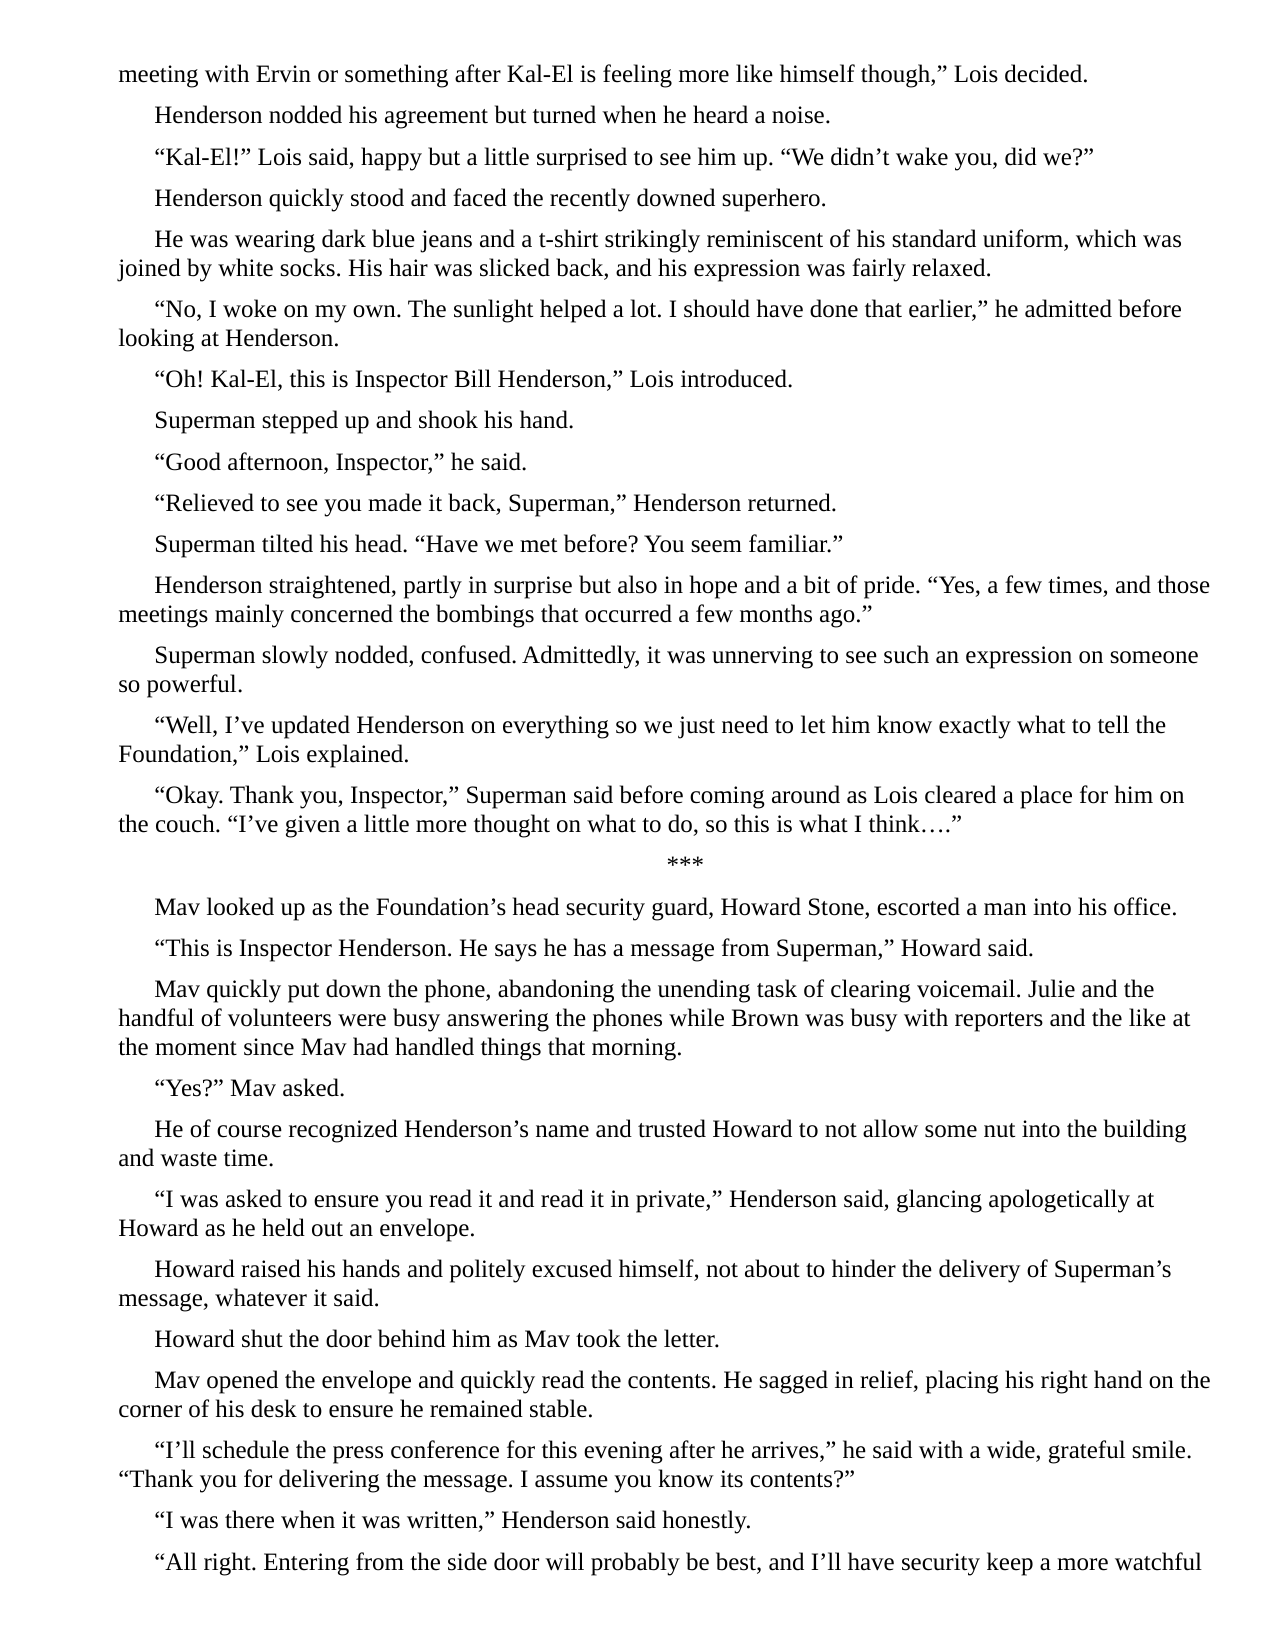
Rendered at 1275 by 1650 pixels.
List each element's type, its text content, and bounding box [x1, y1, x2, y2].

text “I was asked to ensure you read it and read it in private,” Henderson said, glancing apologetically at Howard as he held out an envelope. [118, 1184, 1216, 1242]
text He of course recognized Henderson’s name and trusted Howard to not allow some nut into the building and waste time. [118, 1114, 1216, 1172]
text Mav looked up as the Foundation’s head security guard, Howard Stone, escorted a man into his office. [118, 892, 1216, 920]
text Henderson quickly stood and faced the recently downed superhero. [118, 183, 1216, 212]
text Superman tilted his head. “Have we met before? You seem familiar.” [118, 529, 1216, 558]
text “I’ll schedule the press conference for this evening after he arrives,” he said with a wide, grateful smile. “Thank you for delivering the message. I assume you know its contents?” [118, 1435, 1216, 1493]
text Howard raised his hands and politely excused himself, not about to hinder the delivery of Superman’s message, whatever it said. [118, 1254, 1216, 1312]
text Henderson nodded his agreement but turned when he heard a noise. [118, 100, 1216, 129]
text “I was there when it was written,” Henderson said honestly. [118, 1505, 1216, 1534]
text “Yes?” Mav asked. [118, 1073, 1216, 1102]
text “Good afternoon, Inspector,” he said. [118, 447, 1216, 475]
text Mav quickly put down the phone, abandoning the unending task of clearing voicemail. Julie and the handful of volunteers were busy answering the phones while Brown was busy with reporters and the like at the moment since Mav had handled things that morning. [118, 974, 1216, 1060]
text “Relieved to see you made it back, Superman,” Henderson returned. [118, 488, 1216, 517]
text Henderson straightened, partly in surprise but also in hope and a bit of pride. “Yes, a few times, and those meetings mainly concerned the bombings that occurred a few months ago.” [118, 570, 1216, 628]
text Superman slowly nodded, confused. Admittedly, it was unnerving to see such an expression on someone so powerful. [118, 640, 1216, 698]
text “This is Inspector Henderson. He says he has a message from Superman,” Howard said. [118, 933, 1216, 962]
text Superman stepped up and shook his hand. [118, 405, 1216, 434]
text “Kal-El!” Lois said, happy but a little surprised to see him up. “We didn’t wake you, did we?” [118, 142, 1216, 170]
text “Well, I’ve updated Henderson on everything so we just need to let him know exactly what to tell the Foundation,” Lois explained. [118, 710, 1216, 768]
text *** [118, 850, 1216, 879]
text “Okay. Thank you, Inspector,” Superman said before coming around as Lois cleared a place for him on the couch. “I’ve given a little more thought on what to do, so this is what I think….” [118, 780, 1216, 838]
text meeting with Ervin or something after Kal-El is feeling more like himself though,” Lois decided. [118, 59, 1216, 88]
text “All right. Entering from the side door will probably be best, and I’ll have security keep a more watchful [118, 1547, 1216, 1575]
text “Oh! Kal-El, this is Inspector Bill Henderson,” Lois introduced. [118, 364, 1216, 393]
text He was wearing dark blue jeans and a t-shirt strikingly reminiscent of his standard uniform, which was joined by white socks. His hair was slicked back, and his expression was fairly relaxed. [118, 224, 1216, 282]
text Mav opened the envelope and quickly read the contents. He sagged in relief, placing his right hand on the corner of his desk to ensure he remained stable. [118, 1365, 1216, 1423]
text Howard shut the door behind him as Mav took the letter. [118, 1324, 1216, 1353]
text “No, I woke on my own. The sunlight helped a lot. I should have done that earlier,” he admitted before looking at Henderson. [118, 294, 1216, 352]
